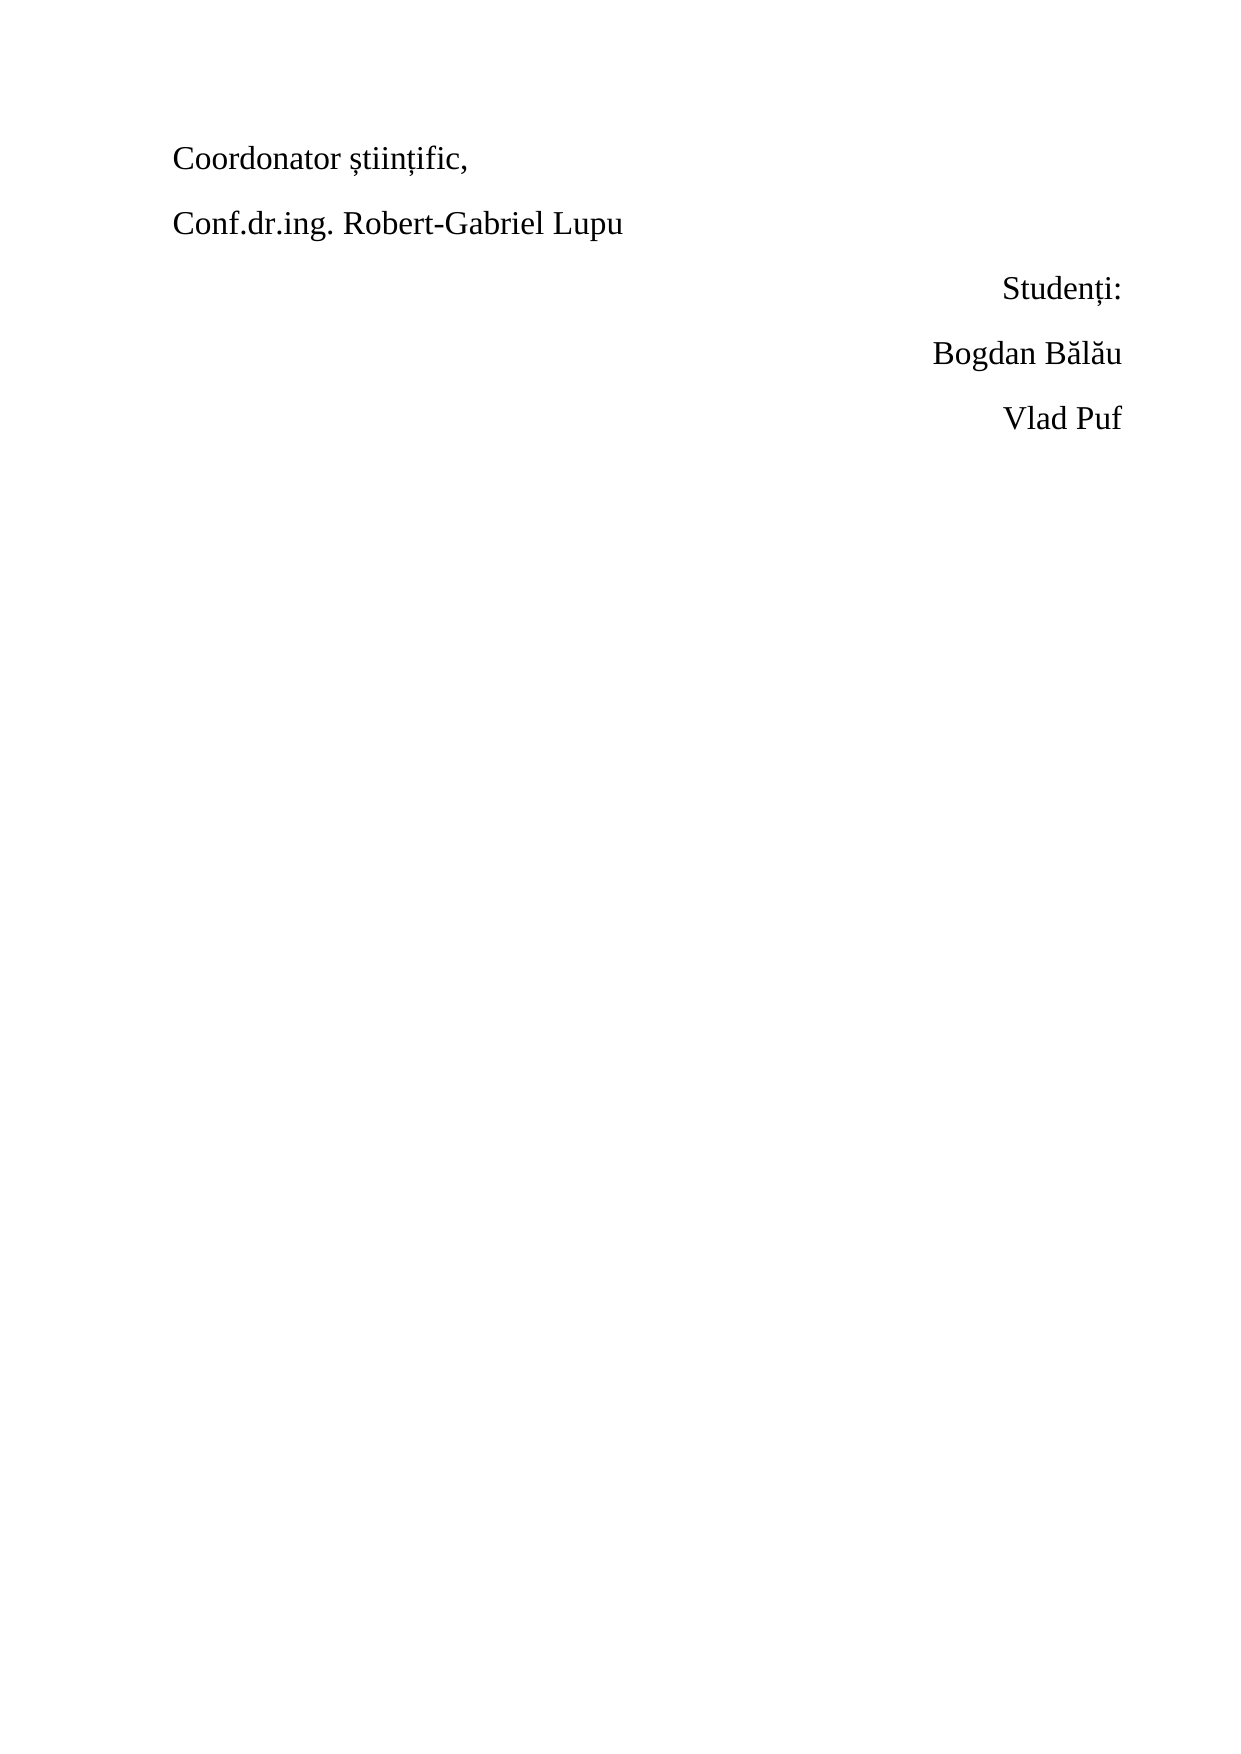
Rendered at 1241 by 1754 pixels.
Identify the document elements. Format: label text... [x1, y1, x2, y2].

text Studenți: [172, 268, 1122, 307]
text Coordonator științific, [172, 139, 1122, 177]
text Bogdan Bălău [172, 333, 1122, 372]
text Conf.dr.ing. Robert-Gabriel Lupu [172, 203, 1122, 242]
text Vlad Puf [172, 398, 1122, 437]
